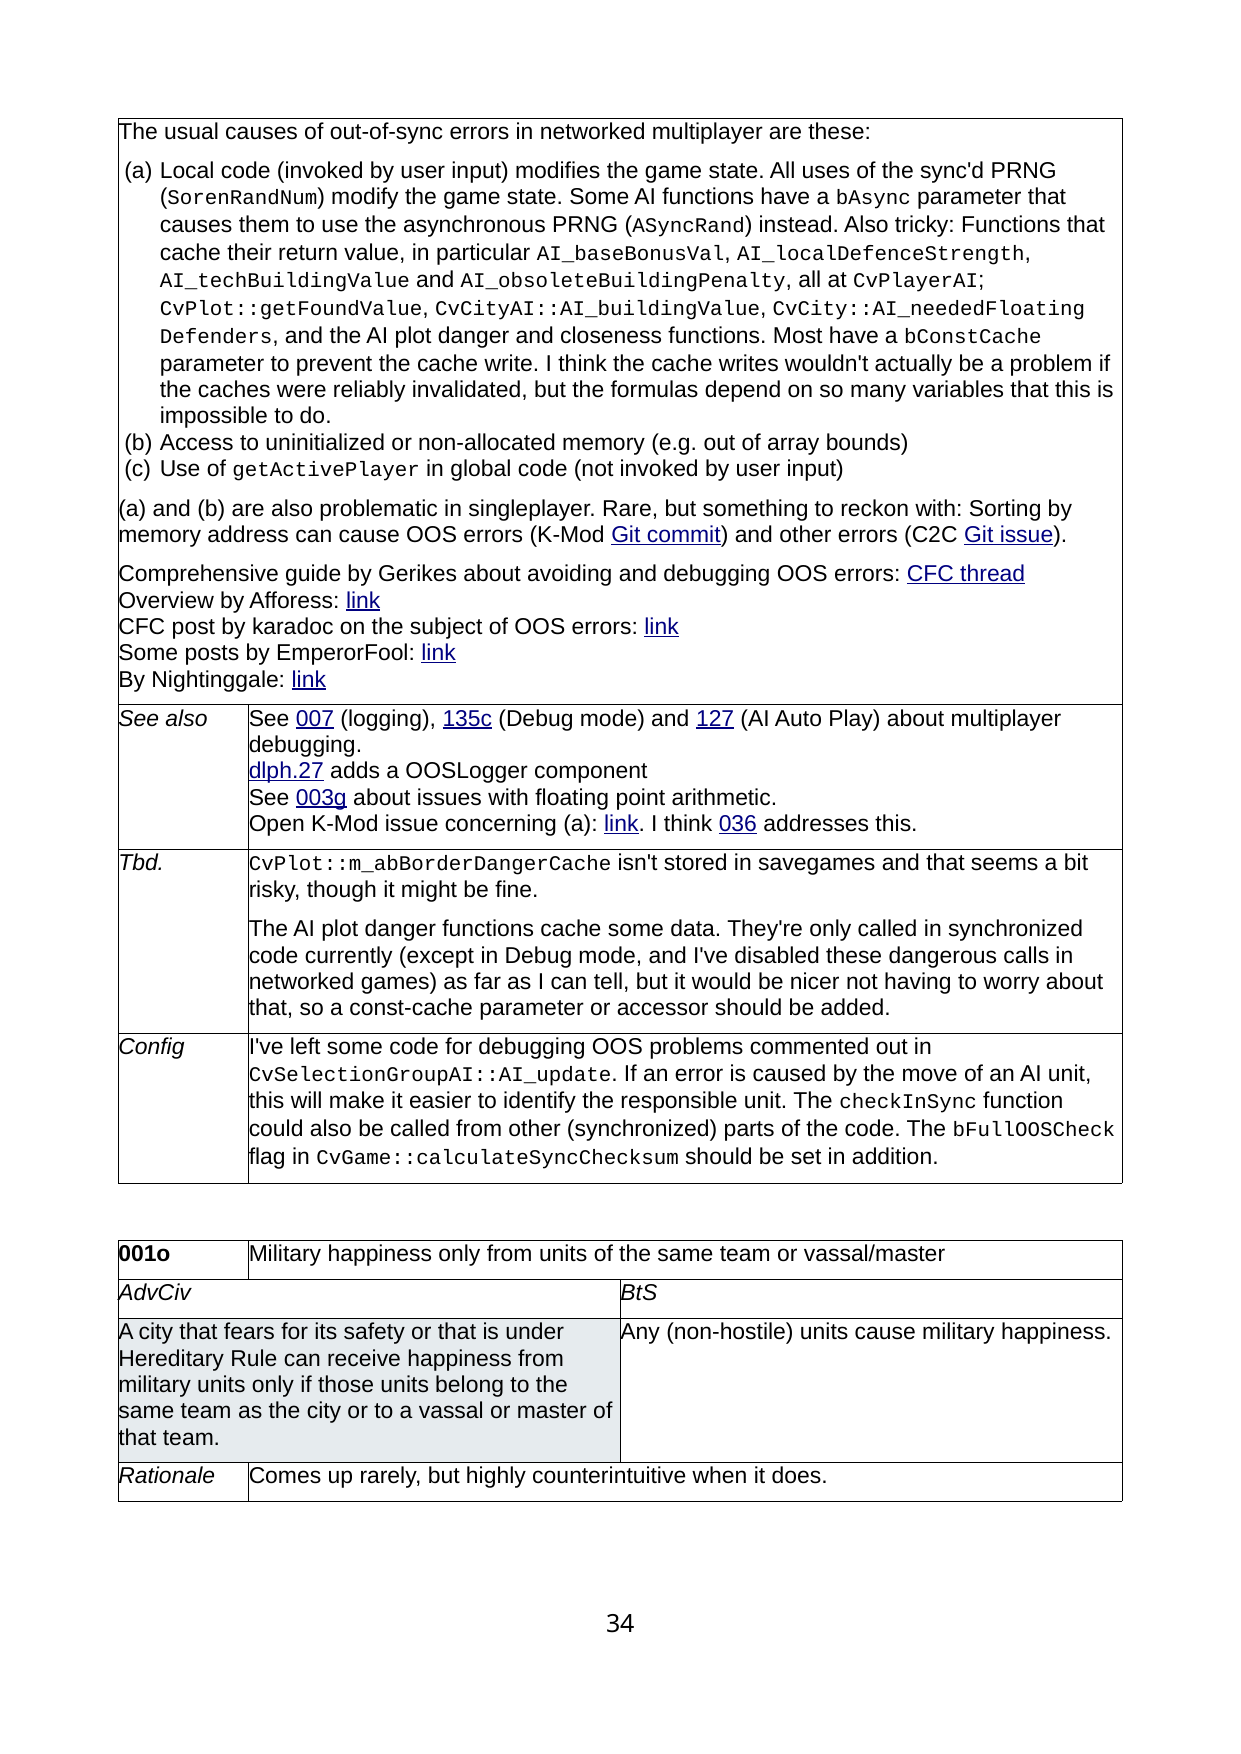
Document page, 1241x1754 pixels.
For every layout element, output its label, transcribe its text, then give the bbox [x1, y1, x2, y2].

table_header 001o [119, 1241, 248, 1279]
table_cell AdvCiv [119, 1280, 620, 1318]
table_header Military happiness only from units of the same team or vassal/master [249, 1241, 1122, 1279]
table_cell CvPlot::m_abBorderDangerCache isn't stored in savegames and that seems a bit risky, though it might be fine. The AI plot danger functions cache some data. They're only called in synchronized code currently (except in Debug mode, and I've disabled these dangerous calls in networked games) as far as I can tell, but it would be nicer not having to worry about that, so a const-cache parameter or accessor should be added. [249, 850, 1122, 1033]
table_cell See 007 (logging), 135c (Debug mode) and 127 (AI Auto Play) about multiplayer debugging. dlph.27 adds a OOSLogger component See 003g about issues with floating point arithmetic. Open K-Mod issue concerning (a): link. I think 036 addresses this. [249, 705, 1122, 849]
table_cell See also [119, 705, 248, 849]
table_cell The usual causes of out-of-sync errors in networked multiplayer are these: Local code (invoked by user input) modifies the game state. All uses of the sync'd PRNG (SorenRandNum) modify the game state. Some AI functions have a bAsync parameter that causes them to use the asynchronous PRNG (ASyncRand) instead. Also tricky: Functions that cache their return value, in particular AI_baseBonusVal, AI_localDefenceStrength, AI_techBuildingValue and AI_obsoleteBuildingPenalty, all at CvPlayerAI; CvPlot::getFoundValue, CvCityAI::AI_buildingValue, CvCity::AI_neededFloating Defenders, and the AI plot danger and closeness functions. Most have a bConstCache parameter to prevent the cache write. I think the cache writes wouldn't actually be a problem if the caches were reliably invalidated, but the formulas depend on so many variables that this is impossible to do. Access to uninitialized or non-allocated memory (e.g. out of array bounds) Use of getActivePlayer in global code (not invoked by user input) (a) and (b) are also problematic in singleplayer. Rare, but something to reckon with: Sorting by memory address can cause OOS errors (K-Mod Git commit) and other errors (C2C Git issue). Comprehensive guide by Gerikes about avoiding and debugging OOS errors: CFC thread Overview by Afforess: link CFC post by karadoc on the subject of OOS errors: link Some posts by EmperorFool: link By Nightinggale: link [119, 119, 1122, 704]
table_cell A city that fears for its safety or that is under Hereditary Rule can receive happiness from military units only if those units belong to the same team as the city or to a vassal or master of that team. [119, 1319, 620, 1462]
table_cell Config [119, 1034, 248, 1183]
table_cell Tbd. [119, 850, 248, 1033]
table_cell BtS [621, 1280, 1122, 1318]
table_cell Comes up rarely, but highly counterintuitive when it does. [249, 1463, 1122, 1501]
table_cell I've left some code for debugging OOS problems commented out in CvSelectionGroupAI::AI_update. If an error is caused by the move of an AI unit, this will make it easier to identify the responsible unit. The checkInSync function could also be called from other (synchronized) parts of the code. The bFullOOSCheck flag in CvGame::calculateSyncChecksum should be set in addition. [249, 1034, 1122, 1183]
table_cell Rationale [119, 1463, 248, 1501]
table_cell Any (non-hostile) units cause military happiness. [621, 1319, 1122, 1462]
